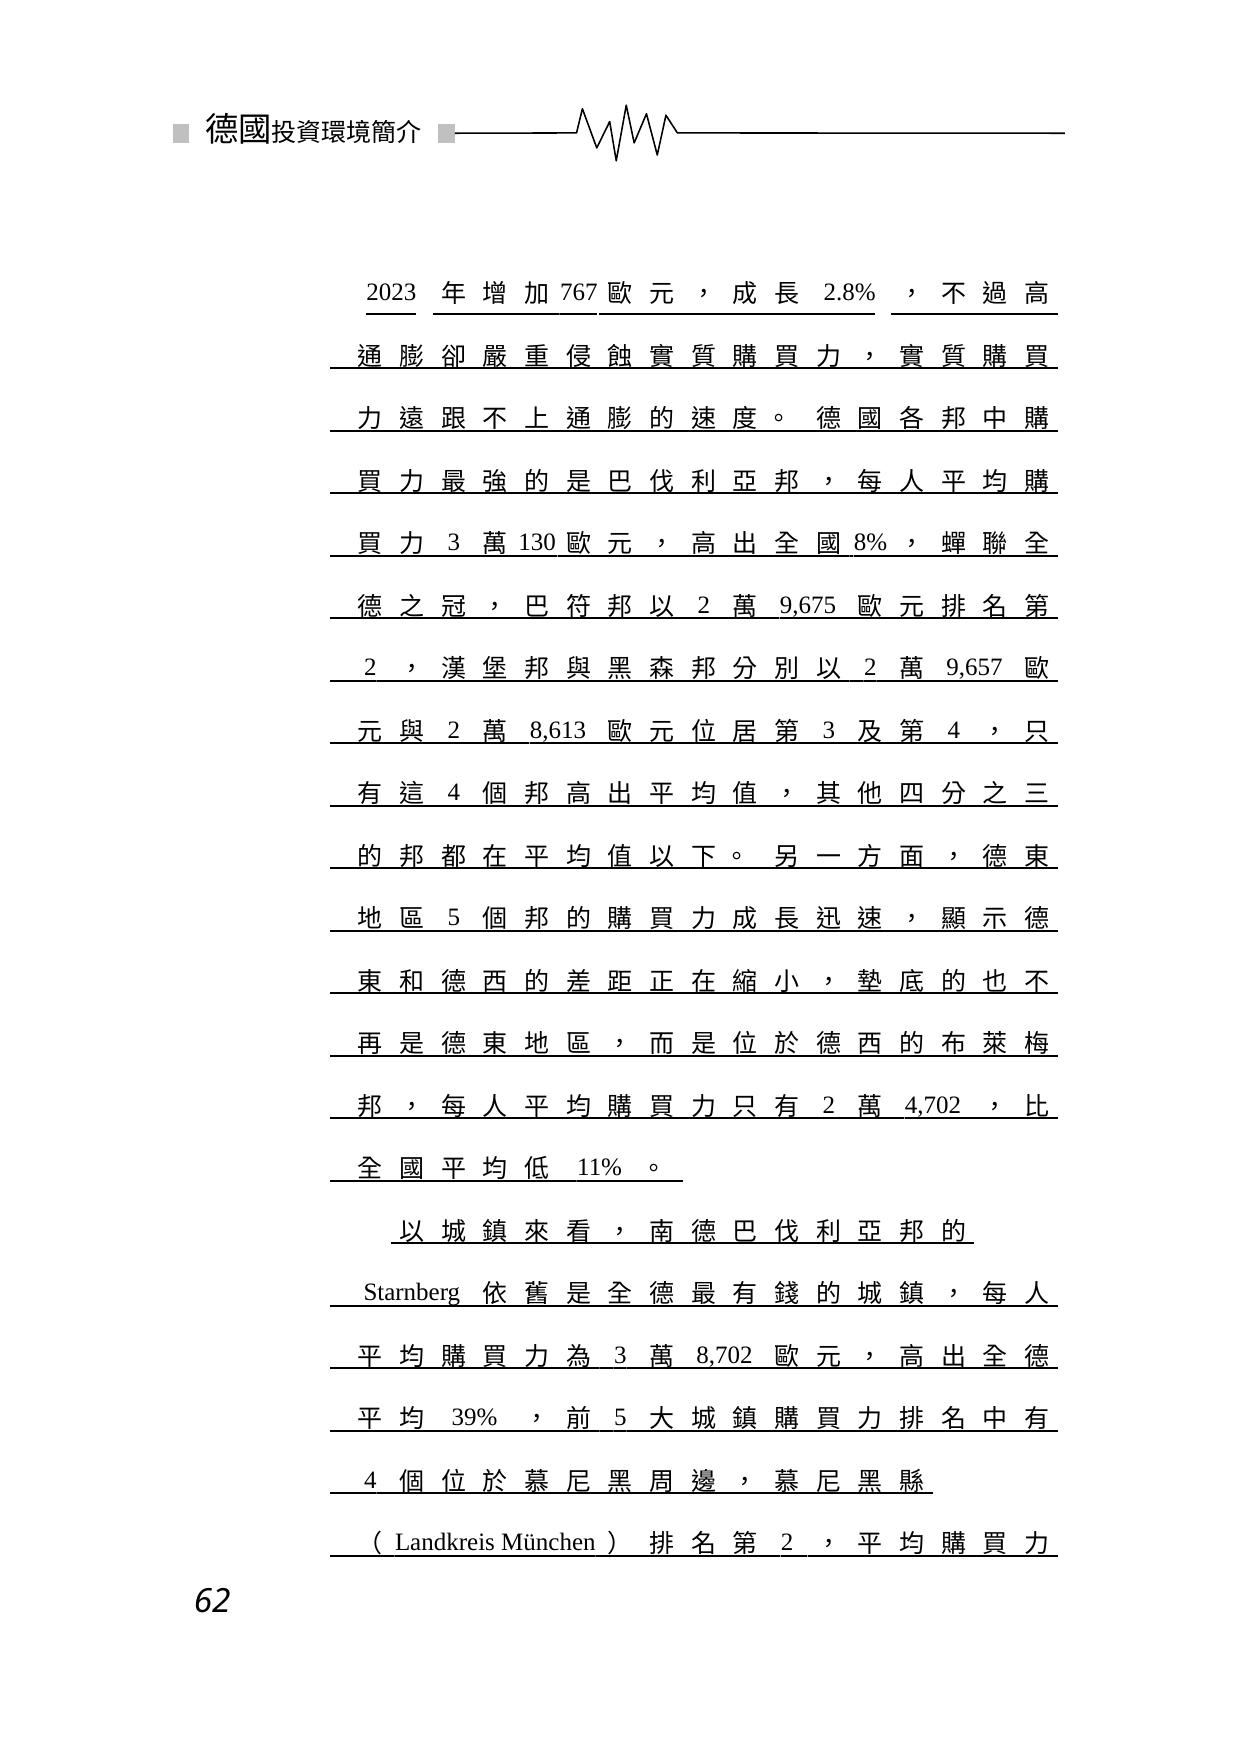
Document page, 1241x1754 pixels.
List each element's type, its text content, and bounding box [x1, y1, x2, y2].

text 有這4個邦高出平均值，其他四分之三 [330, 744, 1058, 805]
text 再是德東地區，而是位於德西的布萊梅 [330, 994, 1058, 1055]
text 的邦都在平均值以下。另一方面，德東 [330, 807, 1058, 867]
text 地區5個邦的購買力成長迅速，顯示德 [330, 869, 1058, 930]
text 4個位於慕尼黑周邊，慕尼黑縣（Landkreis München）排名第2，平均購買力 [330, 1432, 1058, 1555]
text 德之冠，巴符邦以2萬9,675歐元排名第 [330, 557, 1058, 617]
text 以城鎮來看，南德巴伐利亞邦的Starnberg依舊是全德最有錢的城鎮，每人 [330, 1188, 1058, 1305]
text 2023年增加767歐元，成長2.8%，不過高通膨卻嚴重侵蝕實質購買力，實質購買 [330, 250, 1058, 367]
text 平均購買力為3萬8,702歐元，高出全德 [330, 1307, 1058, 1367]
text 買力最強的是巴伐利亞邦，每人平均購 [330, 432, 1058, 492]
text 買力3萬130歐元，高出全國8%，蟬聯全 [330, 494, 1058, 555]
text 全國平均低11%。 [330, 1119, 1058, 1188]
text 邦，每人平均購買力只有2萬4,702，比 [330, 1057, 1058, 1117]
text 元與2萬8,613歐元位居第3及第4，只 [330, 682, 1058, 742]
text 2，漢堡邦與黑森邦分別以2萬9,657歐 [330, 619, 1058, 680]
text 力遠跟不上通膨的速度。德國各邦中購 [330, 369, 1058, 430]
text 平均39%，前5大城鎮購買力排名中有 [330, 1369, 1058, 1430]
text 東和德西的差距正在縮小，墊底的也不 [330, 932, 1058, 992]
